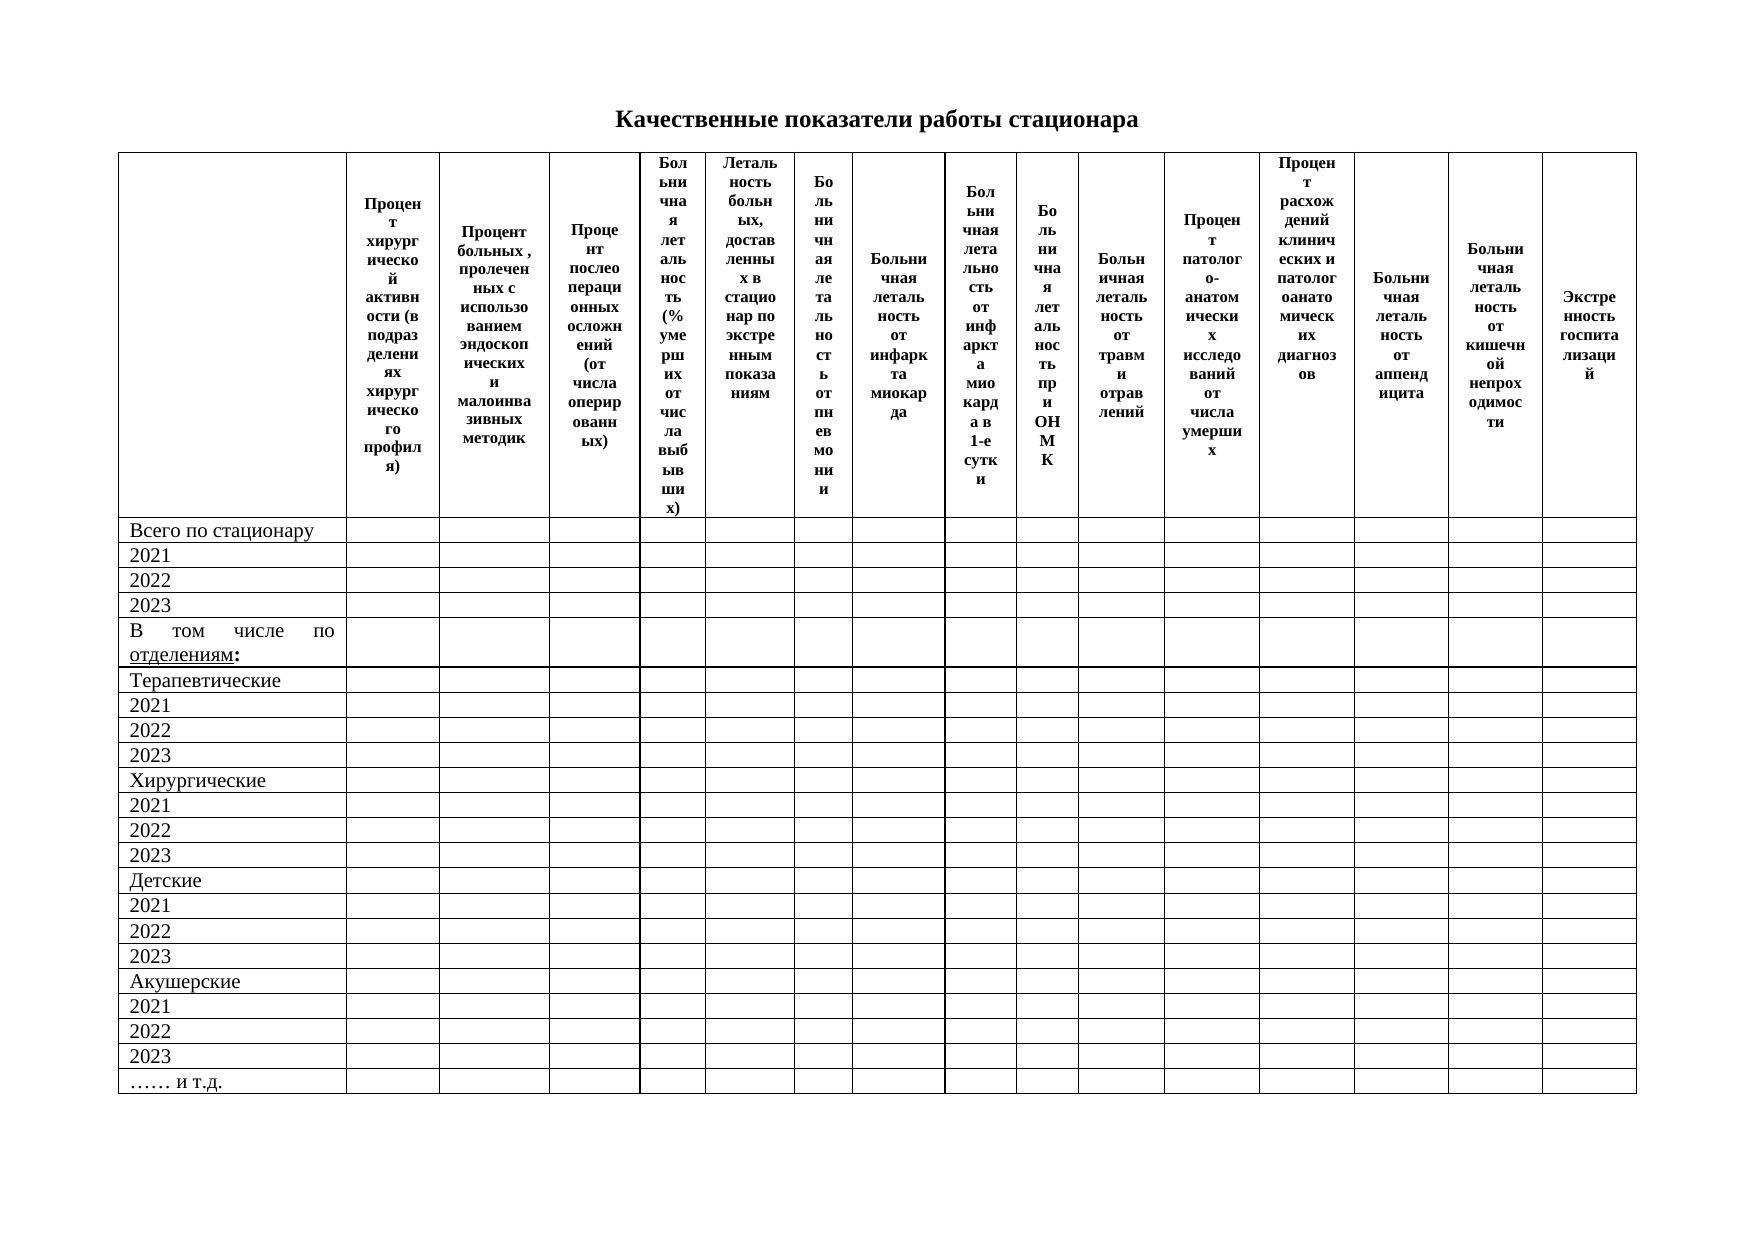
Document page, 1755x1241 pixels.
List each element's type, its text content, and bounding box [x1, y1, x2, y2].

table_cell [853, 818, 944, 842]
table_cell [1543, 1044, 1636, 1068]
table_cell [853, 768, 944, 792]
table_cell [795, 593, 852, 617]
table_cell [1260, 543, 1354, 567]
table_cell [946, 1069, 1016, 1093]
table_cell [706, 1019, 794, 1043]
table_cell [1017, 1019, 1078, 1043]
table_cell [706, 743, 794, 767]
table_cell [1017, 969, 1078, 993]
table_cell [1449, 768, 1542, 792]
table_cell [1017, 894, 1078, 917]
table_cell [1543, 693, 1636, 717]
table_cell [795, 1069, 852, 1093]
table_cell [440, 1019, 549, 1043]
table_cell [1165, 693, 1259, 717]
table_cell [946, 668, 1016, 692]
table_cell [1355, 743, 1448, 767]
table_cell [1079, 543, 1164, 567]
table_cell [946, 718, 1016, 742]
table_cell [1079, 793, 1164, 817]
table_cell [795, 743, 852, 767]
table_cell [550, 593, 639, 617]
table_cell [1017, 793, 1078, 817]
table_cell [1260, 768, 1354, 792]
table_cell [795, 894, 852, 917]
table_cell [853, 1069, 944, 1093]
table_cell [440, 944, 549, 968]
table_cell [1165, 1069, 1259, 1093]
table_cell [1017, 568, 1078, 592]
table_cell [1543, 1069, 1636, 1093]
table_cell Хирургические [119, 768, 346, 792]
table_cell [347, 969, 439, 993]
table_cell [1017, 543, 1078, 567]
table_cell [641, 868, 705, 892]
table_cell [641, 919, 705, 943]
table_cell [706, 1044, 794, 1068]
table_cell [550, 818, 639, 842]
table_cell [1079, 593, 1164, 617]
table_cell [1449, 668, 1542, 692]
table_cell [1079, 568, 1164, 592]
table_cell [1355, 793, 1448, 817]
table_cell [795, 793, 852, 817]
table_cell 2023 [119, 743, 346, 767]
text Качественные показатели работы стационара [118, 104, 1636, 132]
table_cell [706, 919, 794, 943]
table_cell [641, 768, 705, 792]
table_cell [440, 818, 549, 842]
table_cell [946, 944, 1016, 968]
table_cell [946, 818, 1016, 842]
table_cell [1355, 1069, 1448, 1093]
table_cell [1260, 894, 1354, 917]
table_cell Акушерские [119, 969, 346, 993]
table_cell [1165, 1019, 1259, 1043]
table_cell [946, 919, 1016, 943]
table_cell [347, 919, 439, 943]
table_cell [1260, 818, 1354, 842]
table_cell [1355, 994, 1448, 1018]
table_cell [1079, 894, 1164, 917]
table_cell 2022 [119, 568, 346, 592]
table_cell [1165, 768, 1259, 792]
table_cell [1543, 894, 1636, 917]
table_cell [706, 868, 794, 892]
table_cell [1260, 518, 1354, 542]
table_cell [946, 743, 1016, 767]
table_cell [440, 743, 549, 767]
table_cell [550, 668, 639, 692]
table_cell [1017, 1044, 1078, 1068]
table_cell [706, 593, 794, 617]
table_cell [440, 618, 549, 666]
table_cell [1543, 969, 1636, 993]
table_cell [1017, 868, 1078, 892]
table_cell [1260, 668, 1354, 692]
table_cell [1449, 693, 1542, 717]
table_cell 2022 [119, 818, 346, 842]
table_cell [1165, 668, 1259, 692]
table_cell [1165, 568, 1259, 592]
table_cell [853, 1044, 944, 1068]
table_cell [347, 718, 439, 742]
table_cell [347, 543, 439, 567]
table_cell [1355, 693, 1448, 717]
table_cell [1017, 1069, 1078, 1093]
table_cell [1355, 944, 1448, 968]
table_cell [946, 568, 1016, 592]
table_cell [550, 543, 639, 567]
table_cell [946, 793, 1016, 817]
table_cell [946, 618, 1016, 666]
table_cell [706, 618, 794, 666]
table_cell [1355, 919, 1448, 943]
table_cell [1165, 1044, 1259, 1068]
table_cell [1449, 818, 1542, 842]
table_cell [1260, 994, 1354, 1018]
table_cell [641, 693, 705, 717]
table_cell [706, 543, 794, 567]
table_cell [706, 944, 794, 968]
table_cell [795, 818, 852, 842]
table_cell [550, 894, 639, 917]
table_cell [641, 718, 705, 742]
table_cell [1165, 743, 1259, 767]
table_cell [853, 693, 944, 717]
table_cell [1543, 768, 1636, 792]
table_cell [706, 718, 794, 742]
table_cell [550, 693, 639, 717]
table_cell [1355, 894, 1448, 917]
table_cell [1355, 543, 1448, 567]
table_header Больничная летальность от аппендицита [1355, 153, 1448, 517]
table_cell [946, 894, 1016, 917]
table_cell [946, 518, 1016, 542]
table_cell [853, 868, 944, 892]
table_cell [1449, 868, 1542, 892]
table_cell [550, 743, 639, 767]
table_cell [347, 944, 439, 968]
table_cell [347, 894, 439, 917]
table_cell [1017, 618, 1078, 666]
table_cell [1543, 518, 1636, 542]
table_cell [1079, 994, 1164, 1018]
table_cell [1165, 894, 1259, 917]
table_cell [853, 718, 944, 742]
table_cell [853, 618, 944, 666]
table_cell [550, 568, 639, 592]
table_cell [347, 568, 439, 592]
table_cell [1355, 868, 1448, 892]
table_cell Терапевтические [119, 668, 346, 692]
table_cell [641, 793, 705, 817]
table_cell [1355, 518, 1448, 542]
table_cell [795, 1019, 852, 1043]
table_cell [1165, 868, 1259, 892]
table_cell [795, 994, 852, 1018]
table_cell [1079, 818, 1164, 842]
table_cell [1449, 994, 1542, 1018]
table_cell [347, 793, 439, 817]
table_cell [706, 793, 794, 817]
table_cell [641, 593, 705, 617]
table_cell [1355, 768, 1448, 792]
table_cell [1449, 718, 1542, 742]
table_cell [641, 743, 705, 767]
table_cell [1260, 843, 1354, 867]
table_cell [1017, 768, 1078, 792]
table_cell [1260, 718, 1354, 742]
table_cell 2022 [119, 718, 346, 742]
table_cell [1543, 593, 1636, 617]
table_cell [1165, 718, 1259, 742]
table_cell [1165, 944, 1259, 968]
table_header Больничная летальность от травм и отравлений [1079, 153, 1164, 517]
table_cell [1355, 668, 1448, 692]
table_cell [946, 693, 1016, 717]
table_cell [1355, 568, 1448, 592]
table_cell [550, 944, 639, 968]
table_cell [347, 818, 439, 842]
table_cell [347, 693, 439, 717]
table_cell [641, 1044, 705, 1068]
table_cell [347, 518, 439, 542]
table_header Больничная летальность (% умерших от числа выбывших) [641, 153, 705, 517]
table_cell [1543, 793, 1636, 817]
table_cell [946, 868, 1016, 892]
table_cell [1017, 518, 1078, 542]
table_cell [1260, 1069, 1354, 1093]
table_cell [1165, 793, 1259, 817]
table_cell [347, 1019, 439, 1043]
table_cell [1079, 868, 1164, 892]
table_cell [706, 994, 794, 1018]
table_cell [1543, 818, 1636, 842]
table_cell 2023 [119, 944, 346, 968]
table_cell [1543, 843, 1636, 867]
table_cell [550, 1044, 639, 1068]
table_cell 2021 [119, 793, 346, 817]
table_cell [853, 969, 944, 993]
table_cell [550, 618, 639, 666]
table_cell [1449, 1069, 1542, 1093]
table_cell [1449, 919, 1542, 943]
table_cell [440, 1044, 549, 1068]
table_cell [1079, 1019, 1164, 1043]
table_cell [550, 994, 639, 1018]
table_cell [1165, 818, 1259, 842]
table_cell [795, 618, 852, 666]
table_cell …… и т.д. [119, 1069, 346, 1093]
table_cell [550, 919, 639, 943]
table_cell [853, 743, 944, 767]
table_cell [706, 843, 794, 867]
table_cell [1355, 969, 1448, 993]
table_cell [641, 1019, 705, 1043]
table_cell [641, 818, 705, 842]
table_cell 2021 [119, 693, 346, 717]
table_cell [1449, 543, 1542, 567]
table_cell [853, 518, 944, 542]
table_cell [946, 994, 1016, 1018]
table_cell [795, 969, 852, 993]
table_cell 2021 [119, 543, 346, 567]
table_cell [795, 868, 852, 892]
table_cell [706, 969, 794, 993]
table_cell [1079, 1069, 1164, 1093]
table_cell [1449, 944, 1542, 968]
table_cell 2023 [119, 1044, 346, 1068]
table_cell [1165, 969, 1259, 993]
table_cell [1543, 994, 1636, 1018]
table_cell 2022 [119, 1019, 346, 1043]
table_cell [1355, 1044, 1448, 1068]
table_cell [1543, 568, 1636, 592]
table_cell [347, 1044, 439, 1068]
table_cell [347, 668, 439, 692]
table_header Больничная летальность при ОНМК [1017, 153, 1078, 517]
table_cell 2021 [119, 994, 346, 1018]
table_cell [550, 969, 639, 993]
table_cell [1449, 568, 1542, 592]
table_cell [440, 568, 549, 592]
table_header [119, 153, 346, 517]
table_cell [1165, 518, 1259, 542]
table_cell [641, 944, 705, 968]
table_cell [550, 843, 639, 867]
table_header Больничная летальность от инфаркта миокарда [853, 153, 944, 517]
table_cell [1543, 944, 1636, 968]
table_cell [641, 994, 705, 1018]
table_cell [1260, 919, 1354, 943]
table_cell [347, 994, 439, 1018]
table_cell [1543, 618, 1636, 666]
table_cell [1079, 743, 1164, 767]
table_cell [1260, 1019, 1354, 1043]
table_cell [795, 1044, 852, 1068]
table_cell [1260, 618, 1354, 666]
table_cell [853, 593, 944, 617]
table_cell [550, 1069, 639, 1093]
table_header Больничная летальность от кишечной непроходимости [1449, 153, 1542, 517]
table_cell [1260, 868, 1354, 892]
table_cell [853, 994, 944, 1018]
table_cell [550, 518, 639, 542]
table_cell [946, 768, 1016, 792]
table_header Процент послеоперационных осложнений (от числа оперированных) [550, 153, 639, 517]
table_cell [1017, 743, 1078, 767]
table_cell [550, 1019, 639, 1043]
table_cell [1079, 919, 1164, 943]
table_cell [795, 944, 852, 968]
table_cell [946, 593, 1016, 617]
table_cell [440, 894, 549, 917]
table_cell [1543, 868, 1636, 892]
table_cell [347, 1069, 439, 1093]
table_cell [1165, 919, 1259, 943]
table_cell 2021 [119, 894, 346, 917]
table_cell [1543, 919, 1636, 943]
table_cell [641, 1069, 705, 1093]
table_cell [347, 593, 439, 617]
table_cell [1079, 843, 1164, 867]
table_cell [440, 793, 549, 817]
table_cell [1260, 593, 1354, 617]
table_cell [706, 894, 794, 917]
table_cell [1449, 618, 1542, 666]
table_cell [550, 768, 639, 792]
table_cell [1079, 1044, 1164, 1068]
table_cell [1079, 944, 1164, 968]
table_header Экстренность госпитализаций [1543, 153, 1636, 517]
table_cell [853, 894, 944, 917]
table_header Процент патолого-анатомических исследований от числа умерших [1165, 153, 1259, 517]
table_header Больничная летальность от пневмонии [795, 153, 852, 517]
table_cell [1449, 518, 1542, 542]
table_cell 2023 [119, 593, 346, 617]
table_cell [706, 668, 794, 692]
table_header Процент расхождений клинических и патологоанатомических диагнозов [1260, 153, 1354, 517]
table_cell [641, 969, 705, 993]
table_cell [1543, 543, 1636, 567]
table_cell [946, 843, 1016, 867]
table_cell [1449, 969, 1542, 993]
table_cell [1355, 843, 1448, 867]
table_cell [1017, 693, 1078, 717]
table_cell [641, 543, 705, 567]
table_cell [1260, 693, 1354, 717]
table_cell [347, 618, 439, 666]
table_cell [706, 1069, 794, 1093]
table_cell [1017, 593, 1078, 617]
table_cell [440, 668, 549, 692]
table_cell [440, 543, 549, 567]
table_cell [1079, 693, 1164, 717]
table_cell [853, 543, 944, 567]
table_cell [641, 843, 705, 867]
table_cell [1017, 944, 1078, 968]
table_cell [1260, 944, 1354, 968]
table_cell [853, 919, 944, 943]
table_cell [706, 518, 794, 542]
table_cell [347, 843, 439, 867]
table_cell [1449, 793, 1542, 817]
table_cell [347, 868, 439, 892]
table_cell [706, 818, 794, 842]
table_cell 2022 [119, 919, 346, 943]
table_cell [946, 1019, 1016, 1043]
table_cell [1543, 718, 1636, 742]
table_cell [1079, 768, 1164, 792]
table_cell Детские [119, 868, 346, 892]
table_cell [550, 868, 639, 892]
table_cell [641, 518, 705, 542]
table_cell [1165, 618, 1259, 666]
table_cell [1017, 668, 1078, 692]
table_cell [550, 793, 639, 817]
table_cell [1543, 1019, 1636, 1043]
table_cell [1017, 919, 1078, 943]
table_cell [1449, 593, 1542, 617]
table_cell [1449, 743, 1542, 767]
table_cell [440, 969, 549, 993]
table_header Больничная летальность от инфаркта миокарда в 1-е сутки [946, 153, 1016, 517]
table_header Процент больных , пролеченных с использованием эндоскопических и малоинвазивных методик [440, 153, 549, 517]
table_cell [1017, 994, 1078, 1018]
table_cell [1355, 718, 1448, 742]
table_cell [440, 518, 549, 542]
table_cell [1260, 743, 1354, 767]
table_cell [1017, 818, 1078, 842]
table_cell [946, 1044, 1016, 1068]
table_cell [1260, 969, 1354, 993]
table_cell [1260, 1044, 1354, 1068]
table_cell [641, 668, 705, 692]
table_cell [440, 1069, 549, 1093]
table_cell [795, 518, 852, 542]
table_cell [706, 693, 794, 717]
table_cell [641, 894, 705, 917]
table_cell [550, 718, 639, 742]
table_cell [1165, 593, 1259, 617]
table_cell [440, 718, 549, 742]
table_cell [1165, 994, 1259, 1018]
table_cell В том числе по отделениям: [119, 618, 346, 666]
table_cell [1260, 568, 1354, 592]
table_cell [1260, 793, 1354, 817]
table_cell [946, 969, 1016, 993]
table_cell [440, 919, 549, 943]
table_cell [1449, 1044, 1542, 1068]
table_cell [1017, 843, 1078, 867]
table_cell [1449, 843, 1542, 867]
table_cell [1079, 518, 1164, 542]
table_cell [706, 568, 794, 592]
table_cell [1355, 618, 1448, 666]
table_header Летальность больных, доставленных в стационар по экстренным показаниям [706, 153, 794, 517]
table_cell [853, 568, 944, 592]
table_cell [795, 568, 852, 592]
table_cell [641, 618, 705, 666]
table_header Процент хирургической активности (в подразделениях хирургического профиля) [347, 153, 439, 517]
table_cell [1355, 1019, 1448, 1043]
table_cell [347, 743, 439, 767]
table_cell [1543, 668, 1636, 692]
table_cell [853, 793, 944, 817]
table_cell [1017, 718, 1078, 742]
table_cell [440, 868, 549, 892]
table_cell [853, 944, 944, 968]
table_cell [440, 593, 549, 617]
table_cell [1079, 718, 1164, 742]
table_cell [1543, 743, 1636, 767]
table_cell [946, 543, 1016, 567]
table_cell [853, 843, 944, 867]
table_cell [1079, 969, 1164, 993]
table_cell Всего по стационару [119, 518, 346, 542]
table_cell [795, 693, 852, 717]
table_cell [1165, 543, 1259, 567]
table_cell [853, 1019, 944, 1043]
table_cell [1449, 1019, 1542, 1043]
table_cell 2023 [119, 843, 346, 867]
table_cell [440, 693, 549, 717]
table_cell [347, 768, 439, 792]
table_cell [795, 843, 852, 867]
table_cell [795, 768, 852, 792]
table_cell [1079, 618, 1164, 666]
table_cell [795, 919, 852, 943]
table_cell [1355, 593, 1448, 617]
table_cell [795, 668, 852, 692]
table_cell [795, 543, 852, 567]
table_cell [853, 668, 944, 692]
table_cell [1165, 843, 1259, 867]
table_cell [641, 568, 705, 592]
table_cell [440, 768, 549, 792]
table_cell [440, 843, 549, 867]
table_cell [706, 768, 794, 792]
table_cell [795, 718, 852, 742]
table_cell [1449, 894, 1542, 917]
table_cell [440, 994, 549, 1018]
table_cell [1355, 818, 1448, 842]
table_cell [1079, 668, 1164, 692]
